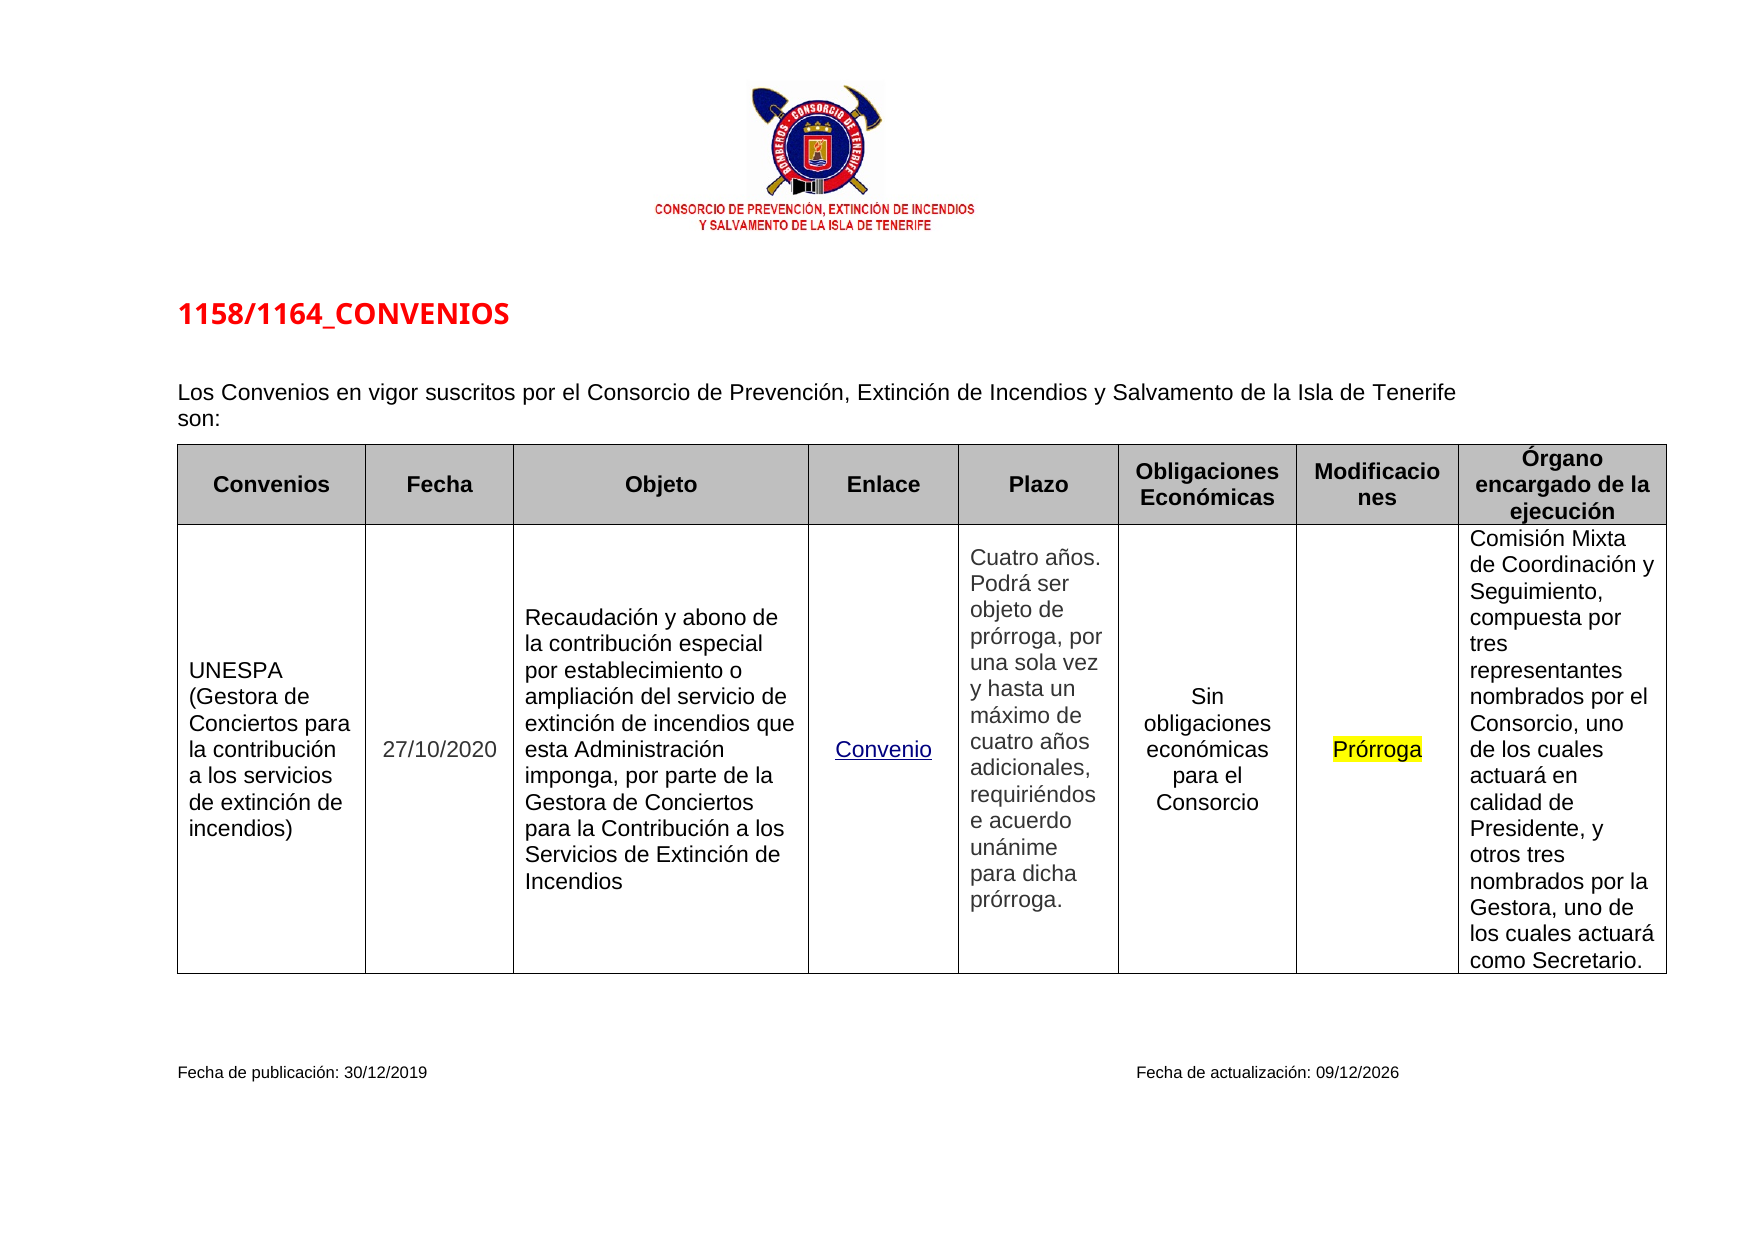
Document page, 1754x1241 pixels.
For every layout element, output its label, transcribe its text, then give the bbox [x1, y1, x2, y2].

table_header Plazo [959, 445, 1118, 524]
table_header Objeto [514, 445, 808, 524]
table_header Modificaciones [1297, 445, 1458, 524]
table_cell UNESPA (Gestora de Conciertos para la contribución a los servicios de extinción de incendios) [178, 525, 365, 973]
table_cell Prórroga [1297, 525, 1458, 973]
table_header Convenios [178, 445, 365, 524]
table_header Obligaciones Económicas [1119, 445, 1296, 524]
table_header Enlace [809, 445, 958, 524]
table_cell Comisión Mixta de Coordinación y Seguimiento, compuesta por tres representantes nombrados por el Consorcio, uno de los cuales actuará en calidad de Presidente, y otros tres nombrados por la Gestora, uno de los cuales actuará como Secretario. [1459, 525, 1666, 973]
table_cell Cuatro años. Podrá ser objeto de prórroga, por una sola vez y hasta un máximo de cuatro años adicionales, requiriéndose acuerdo unánime para dicha prórroga. [959, 525, 1118, 973]
text Los Convenios en vigor suscritos por el Consorcio de Prevención, Extinción de Incendios y Salvamento de la Isla de Tenerife son: [177, 379, 1459, 431]
subtitle 1158/1164_CONVENIOS [177, 293, 1459, 333]
table_cell 27/10/2020 [366, 525, 513, 973]
table_cell Convenio [809, 525, 958, 973]
table_header Órgano encargado de la ejecución [1459, 445, 1666, 524]
table_header Fecha [366, 445, 513, 524]
table_cell Recaudación y abono de la contribución especial por establecimiento o ampliación del servicio de extinción de incendios que esta Administración imponga, por parte de la Gestora de Conciertos para la Contribución a los Servicios de Extinción de Incendios [514, 525, 808, 973]
table_cell Sin obligaciones económicas para el Consorcio [1119, 525, 1296, 973]
